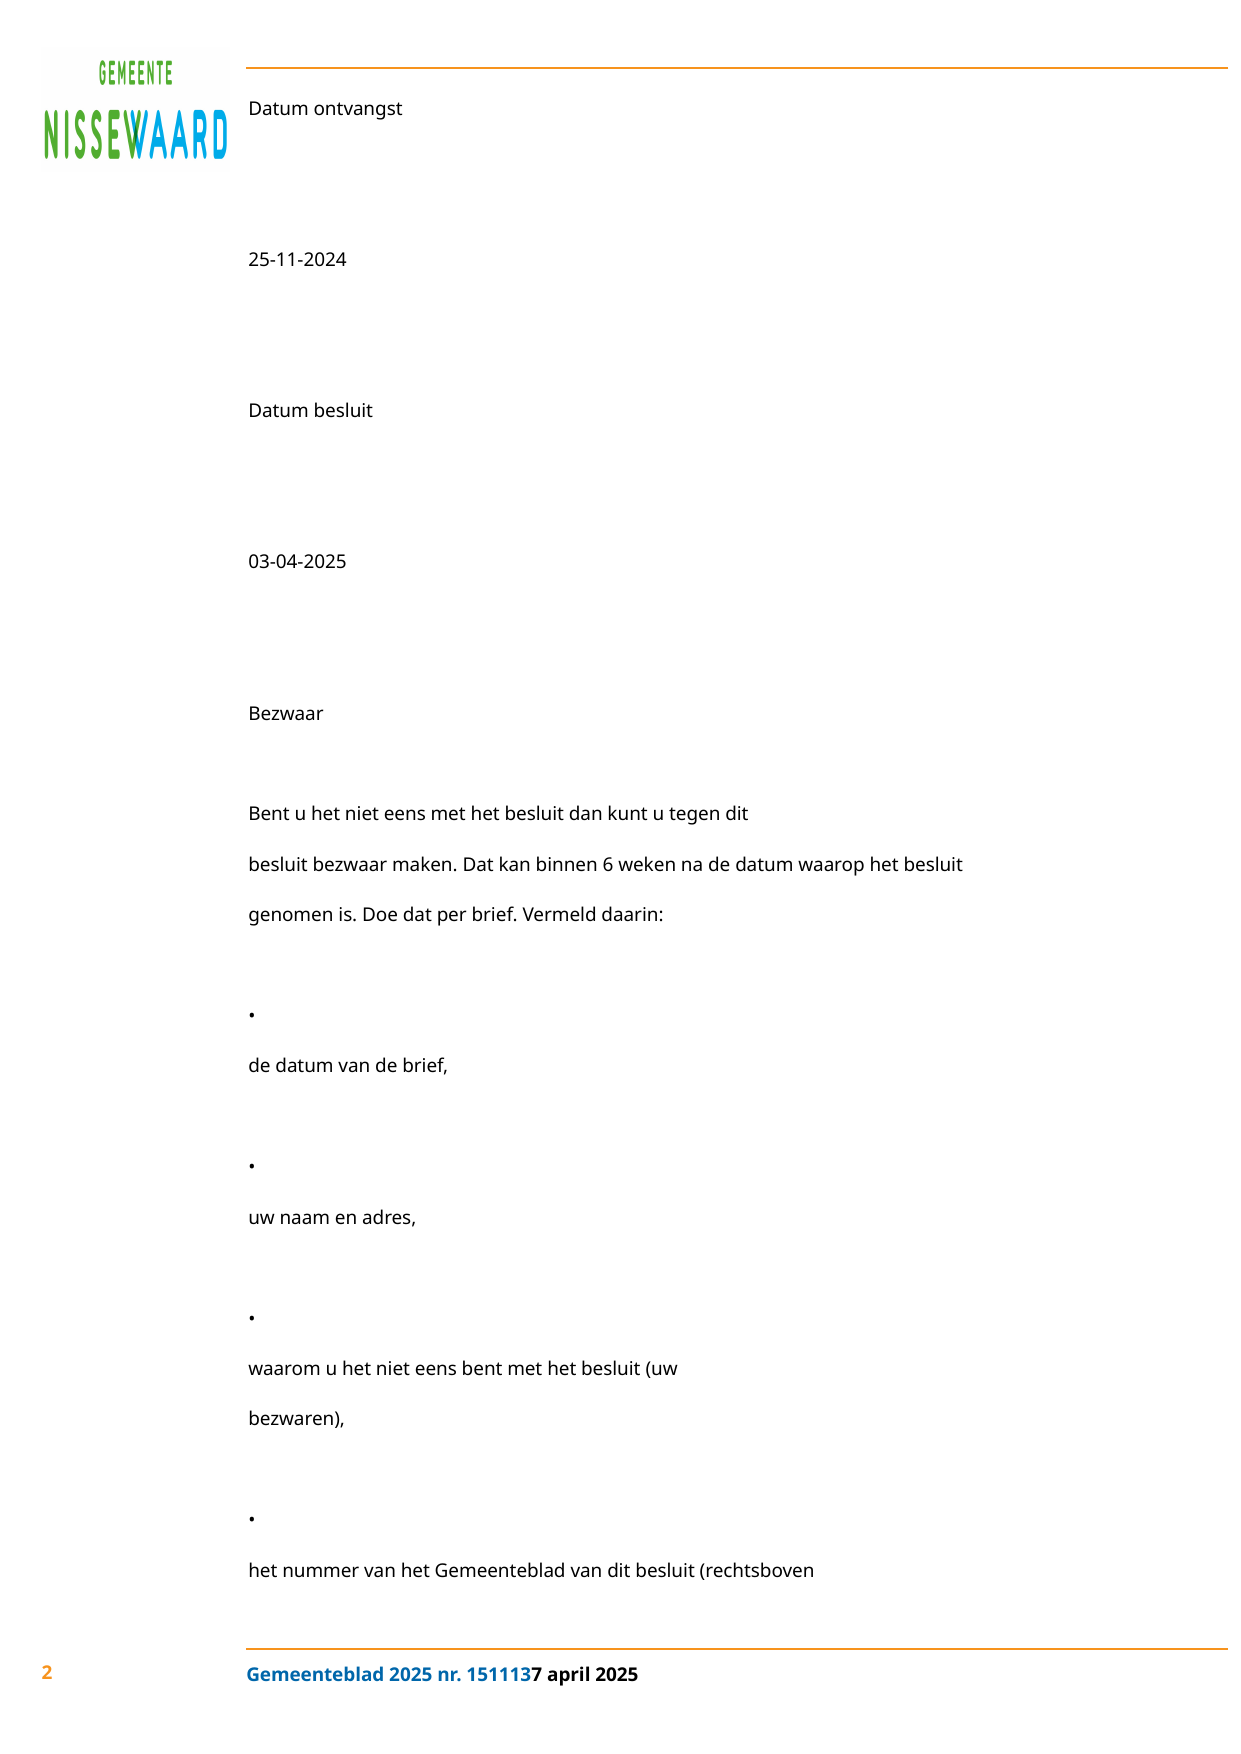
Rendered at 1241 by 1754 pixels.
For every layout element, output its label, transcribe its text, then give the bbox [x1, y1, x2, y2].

text Bezwaar [248, 700, 1152, 726]
text • [248, 1153, 1152, 1179]
text genomen is. Doe dat per brief. Vermeld daarin: [248, 901, 1152, 927]
picture [41, 47, 231, 172]
text Datum ontvangst [248, 95, 1152, 121]
text uw naam en adres, [248, 1204, 1152, 1230]
text 25-11-2024 [248, 246, 1152, 272]
text het nummer van het Gemeenteblad van dit besluit (rechtsboven [248, 1557, 1152, 1583]
text besluit bezwaar maken. Dat kan binnen 6 weken na de datum waarop het besluit [248, 851, 1152, 877]
text Datum besluit [248, 397, 1152, 423]
text waarom u het niet eens bent met het besluit (uw [248, 1355, 1152, 1381]
text • [248, 1506, 1152, 1532]
text bezwaren), [248, 1406, 1152, 1431]
text Bent u het niet eens met het besluit dan kunt u tegen dit [248, 801, 1152, 826]
text de datum van de brief, [248, 1053, 1152, 1078]
text • [248, 1002, 1152, 1028]
text 03-04-2025 [248, 548, 1152, 574]
text • [248, 1305, 1152, 1331]
